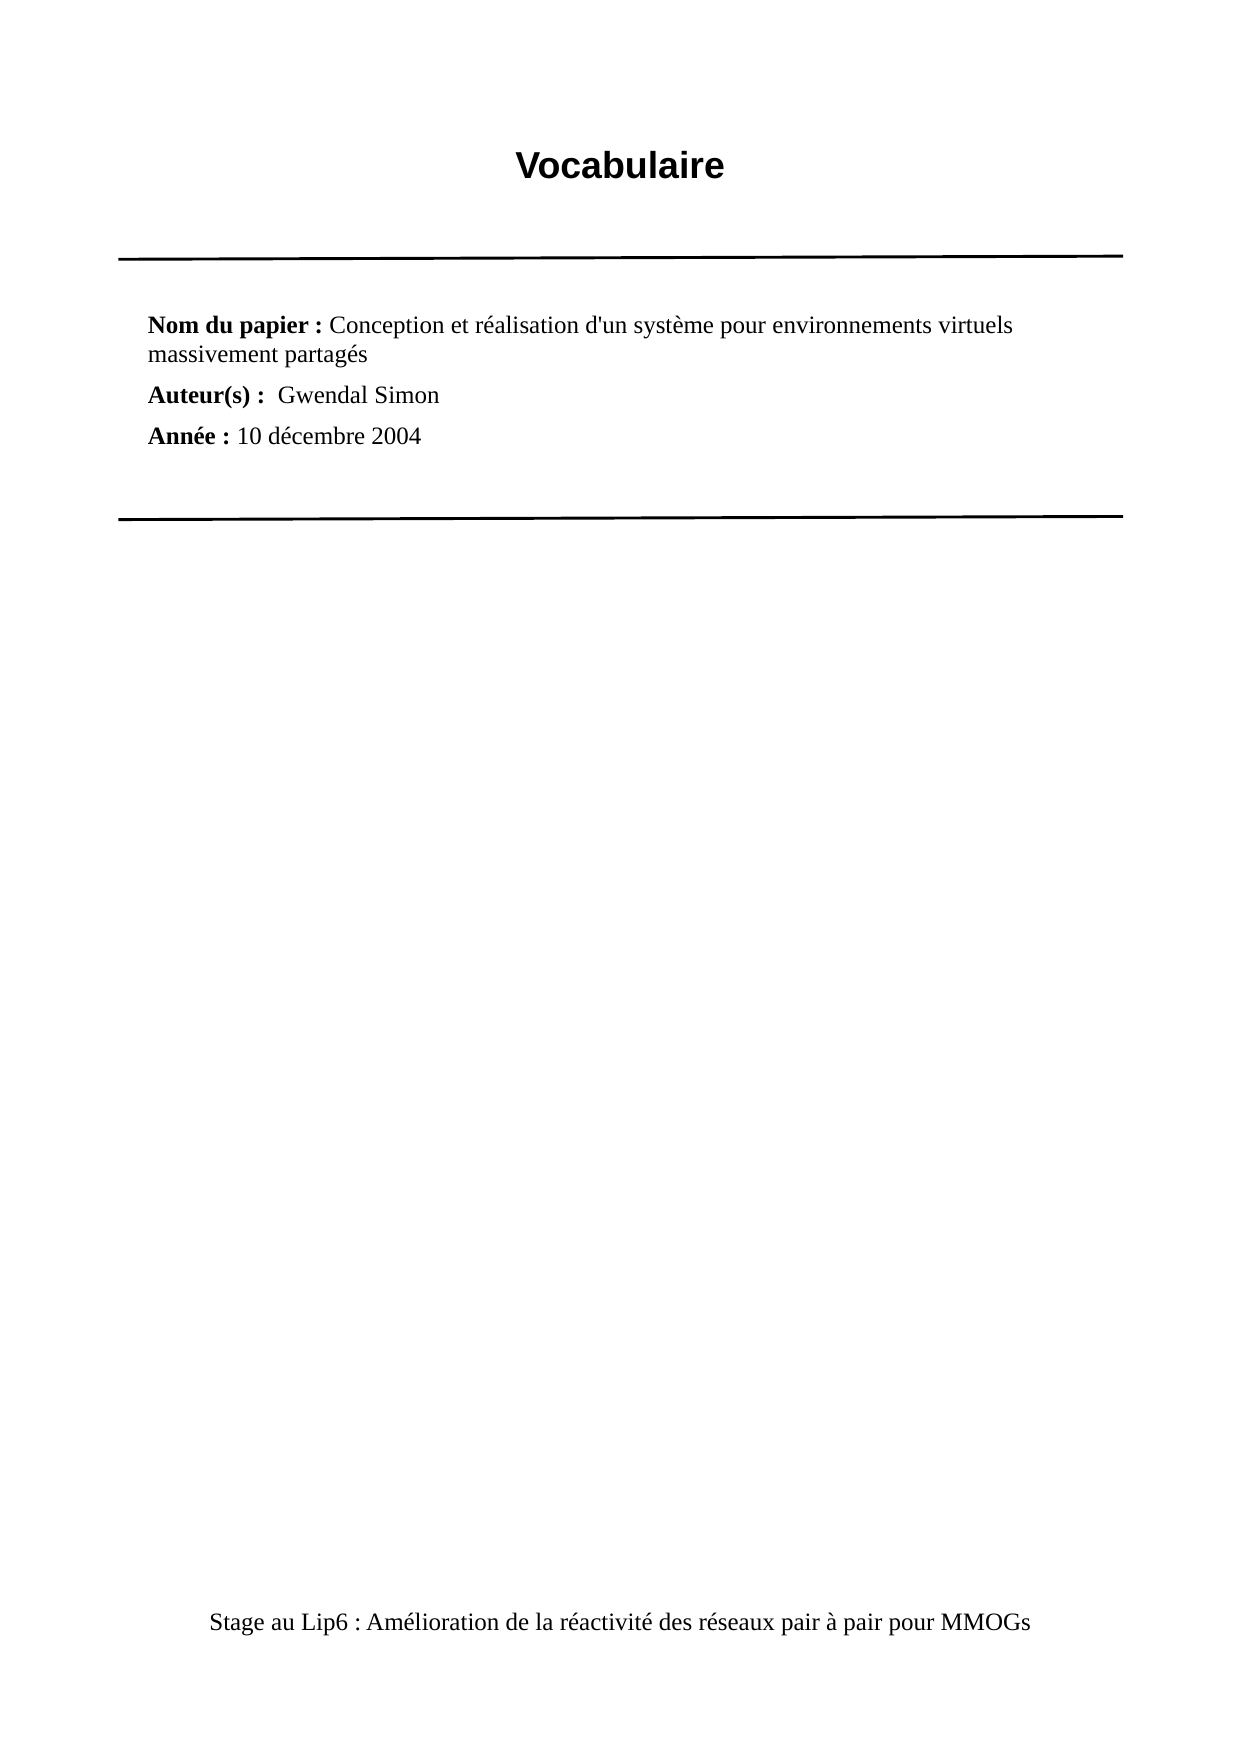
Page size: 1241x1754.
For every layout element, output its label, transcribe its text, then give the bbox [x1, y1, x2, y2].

list Auteur(s) : Gwendal Simon [148, 380, 1122, 409]
title Vocabulaire [118, 143, 1122, 186]
text Nom du papier : Conception et réalisation d'un système pour environnements virtuels massivement partagés [148, 310, 1122, 367]
list Année : 10 décembre 2004 [148, 421, 1122, 450]
